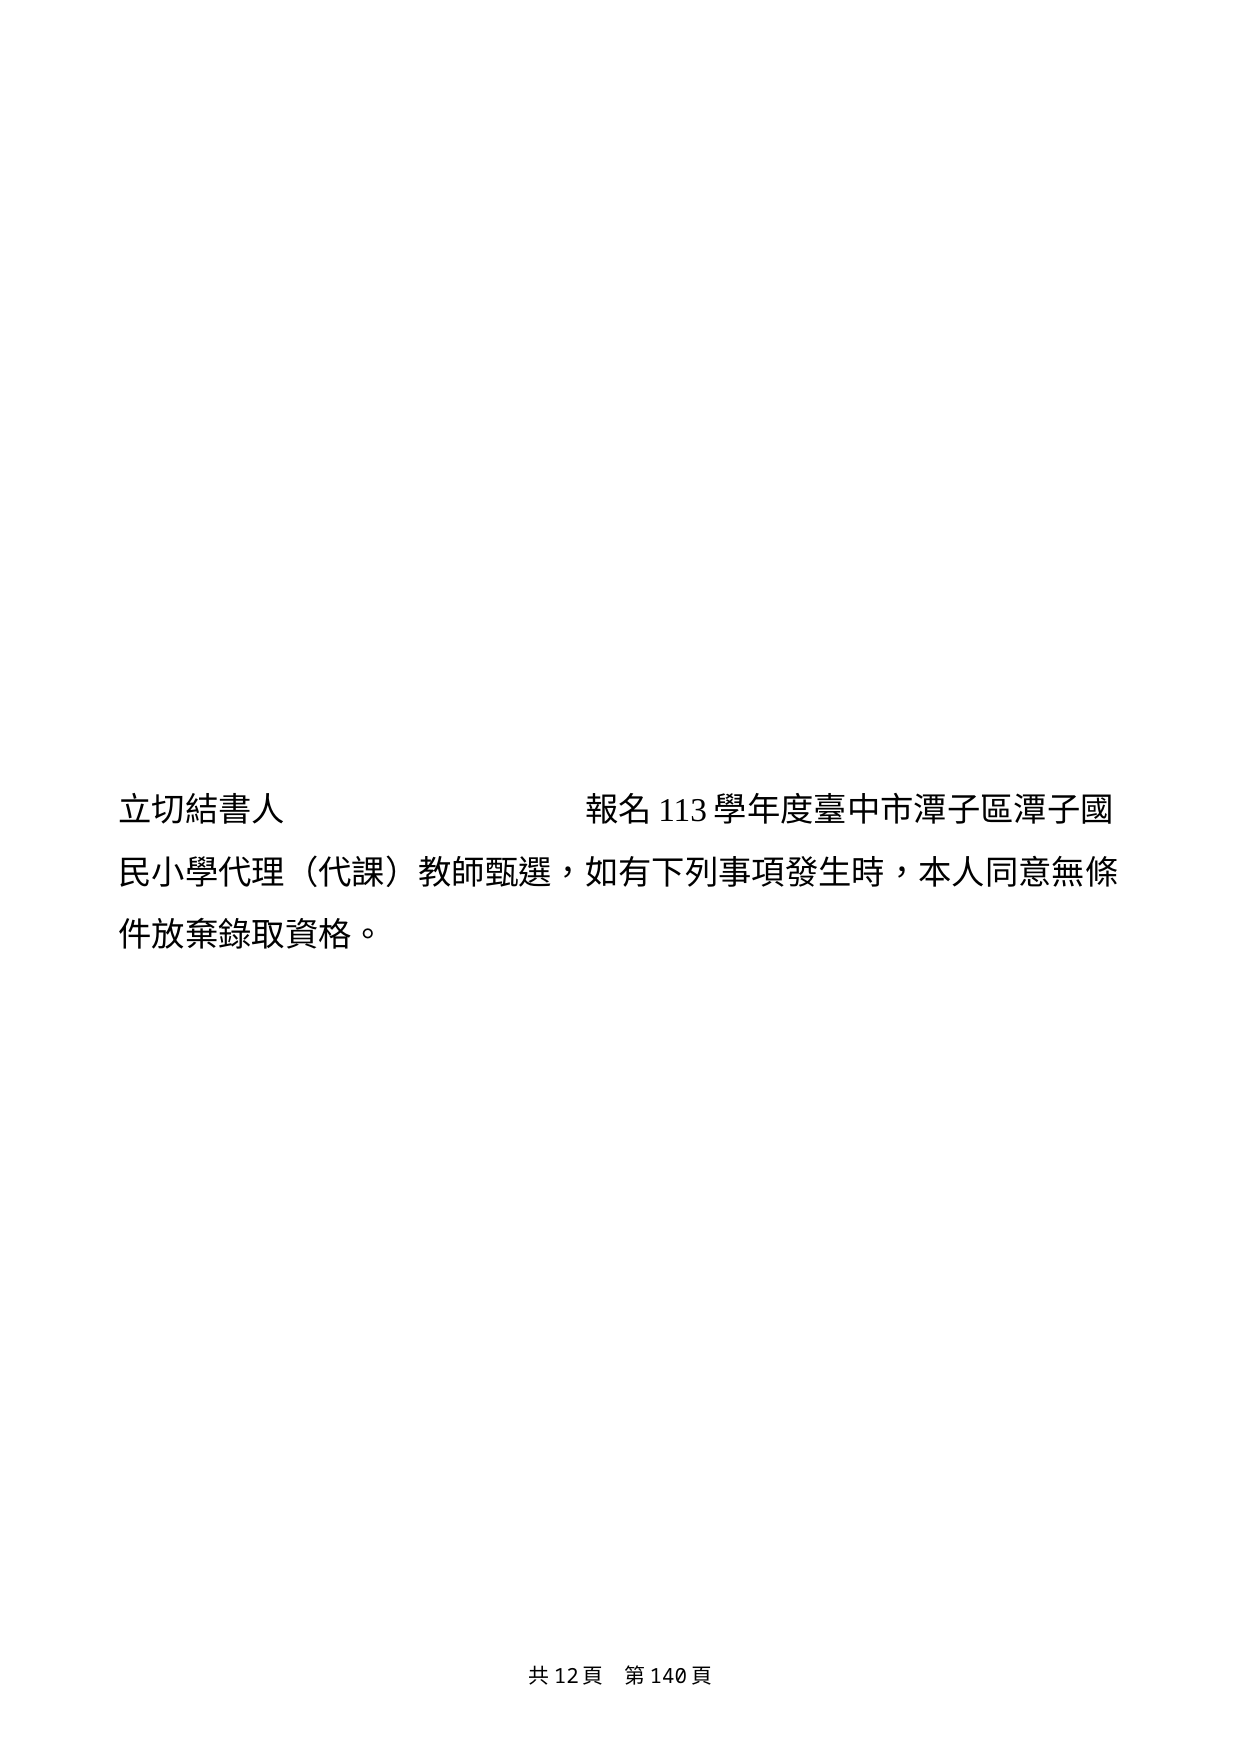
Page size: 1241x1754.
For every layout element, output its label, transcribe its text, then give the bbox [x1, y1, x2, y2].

text 立切結書人 報名113學年度臺中市潭子區潭子國民小學代理（代課）教師甄選，如有下列事項發生時，本人同意無條件放棄錄取資格。 [118, 766, 1122, 953]
